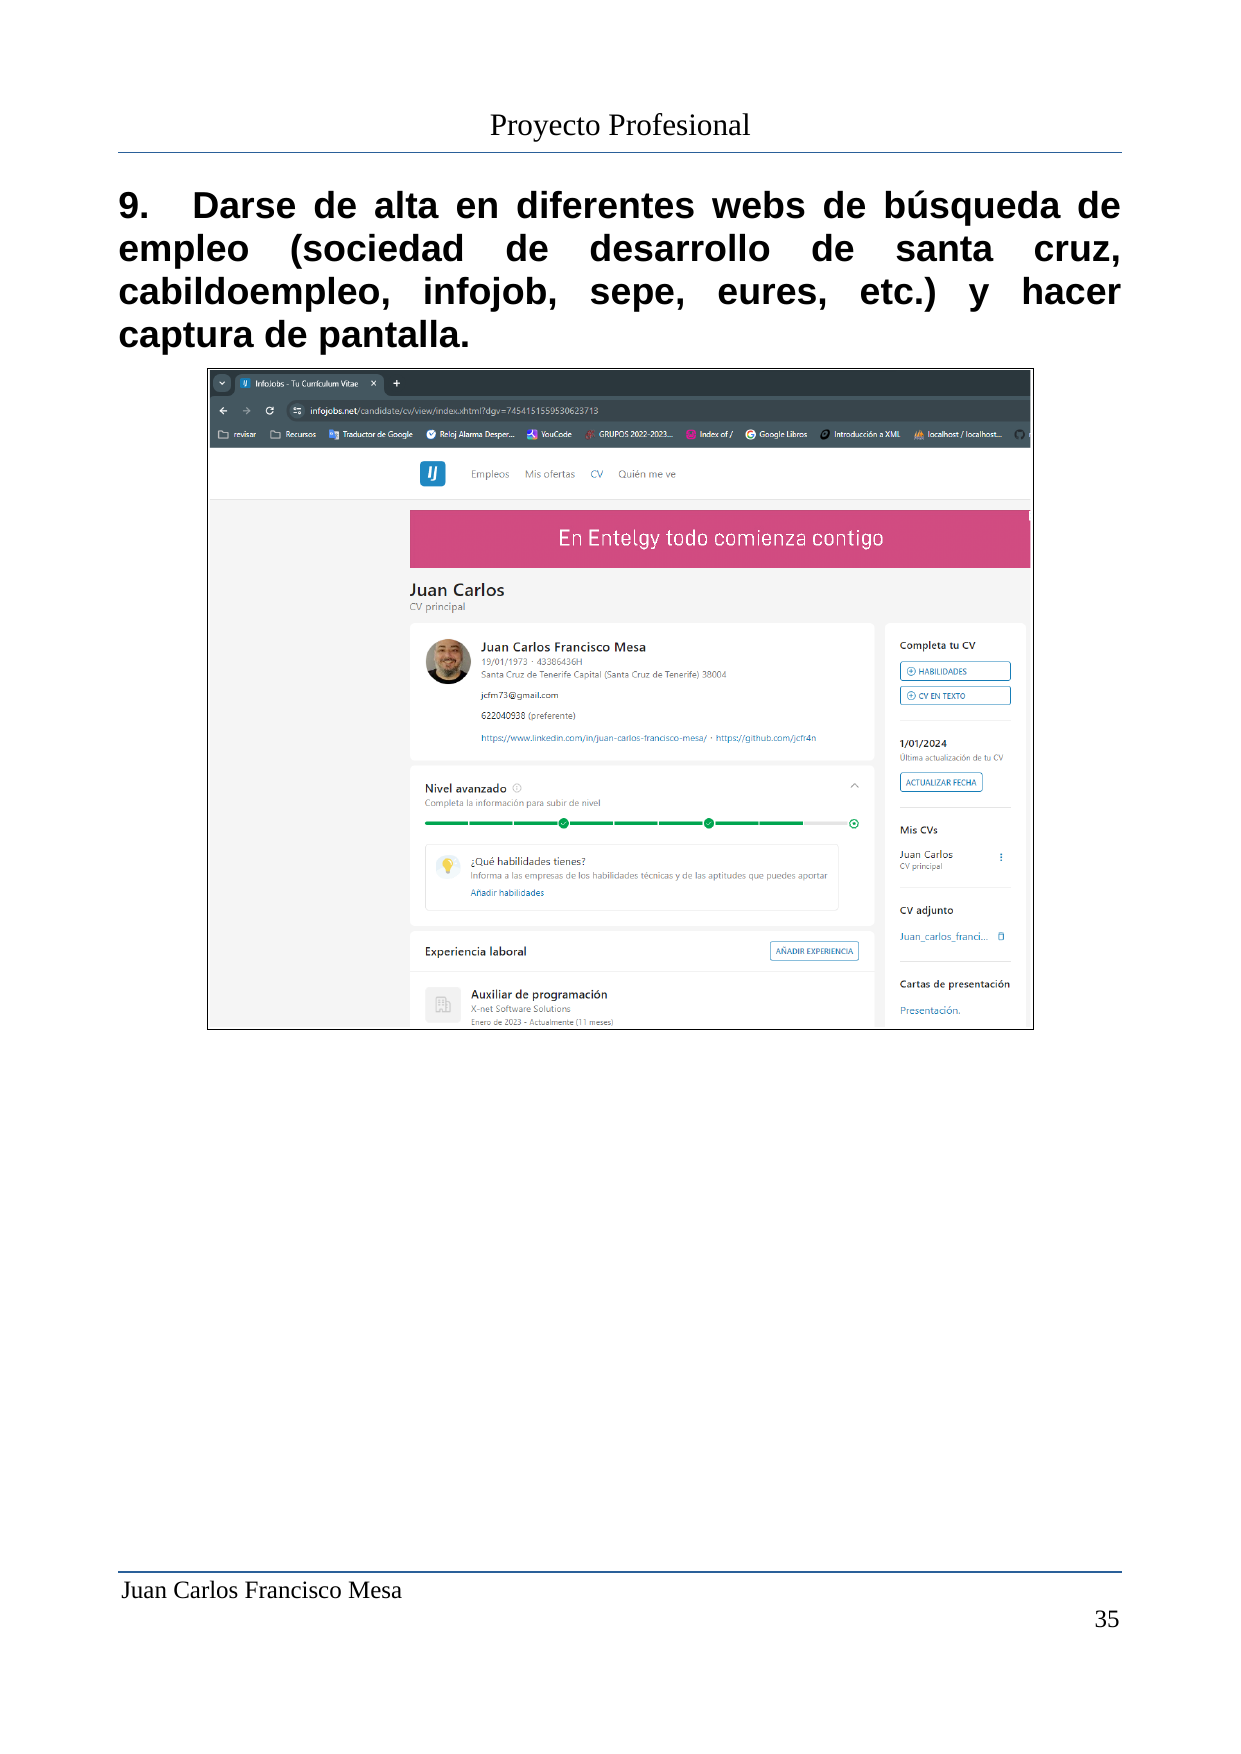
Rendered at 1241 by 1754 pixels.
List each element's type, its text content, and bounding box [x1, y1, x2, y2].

subtitle Darse de alta en diferentes webs de búsqueda de empleo (sociedad de desarrollo de santa cruz, cabildoempleo, infojob, sepe, eures, etc.) y hacer captura de pantalla. [118, 183, 1122, 355]
picture [209, 370, 1031, 1027]
